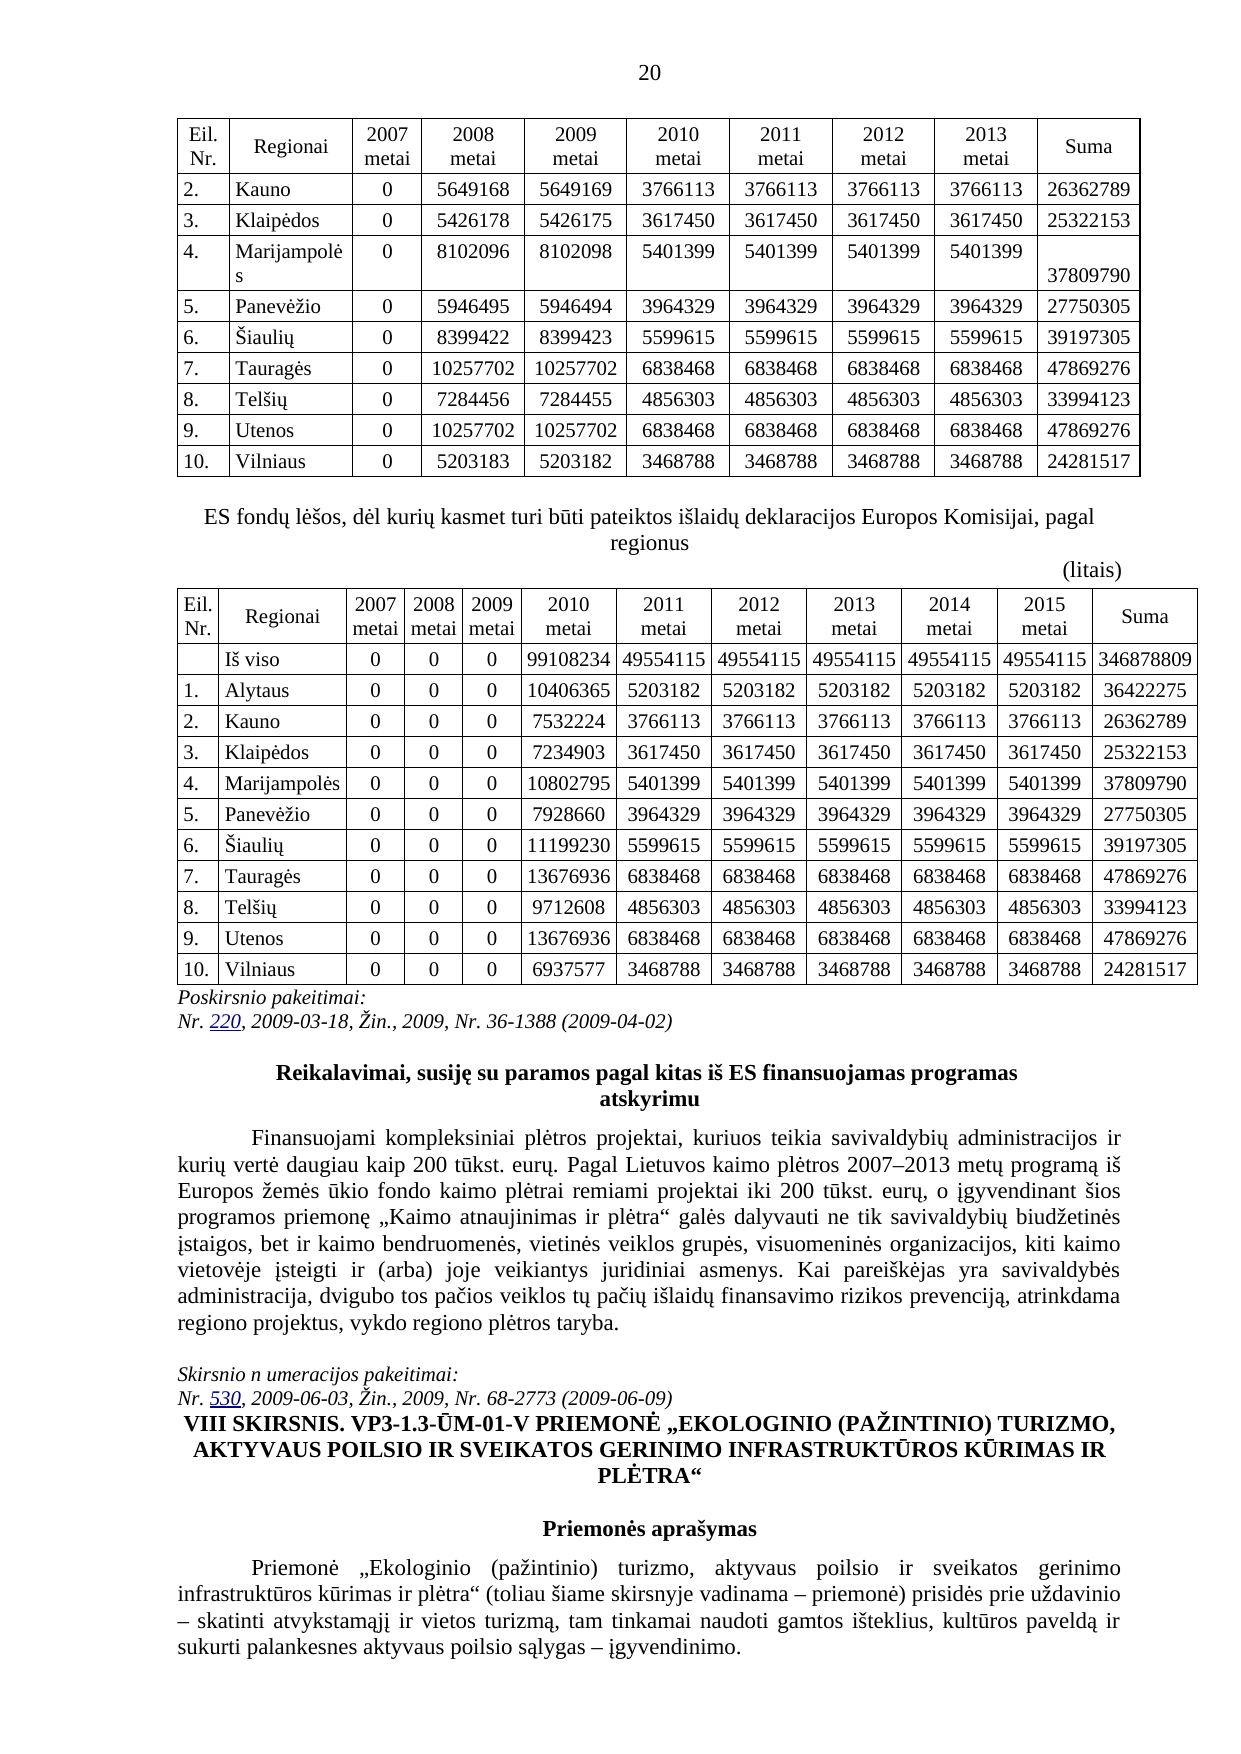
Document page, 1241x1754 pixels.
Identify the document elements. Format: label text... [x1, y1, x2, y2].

table_cell 0 [347, 675, 404, 705]
table_cell 2. [178, 174, 229, 204]
table_cell 5203182 [525, 446, 626, 476]
table_cell 8. [178, 384, 229, 414]
table_cell 5401399 [617, 768, 711, 798]
table_cell 9. [178, 415, 229, 445]
table_cell 346878809 [1093, 644, 1197, 674]
table_cell 3468788 [833, 446, 934, 476]
table_header 2009 metai [463, 589, 521, 643]
table_cell 8. [178, 892, 218, 922]
table_cell [178, 644, 218, 674]
table_cell 4. [178, 236, 229, 290]
table_cell 0 [463, 954, 521, 984]
table_cell 3. [178, 205, 229, 235]
table_cell 10. [178, 954, 218, 984]
table_cell 0 [353, 174, 421, 204]
table_cell 3468788 [807, 954, 901, 984]
table_cell 0 [347, 799, 404, 829]
table_cell Telšių [230, 384, 352, 414]
table_header Regionai [230, 119, 352, 173]
table_cell 3468788 [902, 954, 997, 984]
table_cell 0 [405, 923, 462, 953]
table_cell 47869276 [1038, 353, 1139, 383]
table_cell 9. [178, 923, 218, 953]
table_cell Klaipėdos [230, 205, 352, 235]
table_cell 0 [347, 644, 404, 674]
table_header 2010 metai [627, 119, 729, 173]
table_cell Marijampolės [230, 236, 352, 290]
table_cell 25322153 [1093, 737, 1197, 767]
text Finansuojami kompleksiniai plėtros projektai, kuriuos teikia savivaldybių administracijos ir kurių vertė daugiau kaip 200 tūkst. eurų. Pagal Lietuvos kaimo plėtros 2007–2013 metų programą iš Europos žemės ūkio fondo kaimo plėtrai remiami projektai iki 200 tūkst. eurų, o įgyvendinant šios programos priemonę „Kaimo atnaujinimas ir plėtra“ galės dalyvauti ne tik savivaldybių biudžetinės įstaigos, bet ir kaimo bendruomenės, vietinės veiklos grupės, visuomeninės organizacijos, kiti kaimo vietovėje įsteigti ir (arba) joje veikiantys juridiniai asmenys. Kai pareiškėjas yra savivaldybės administracija, dvigubo tos pačios veiklos tų pačių išlaidų finansavimo rizikos prevenciją, atrinkdama regiono projektus, vykdo regiono plėtros taryba. [177, 1124, 1122, 1335]
table_cell 0 [463, 799, 521, 829]
table_cell 3766113 [617, 706, 711, 736]
table_cell 1. [178, 675, 218, 705]
table_cell 26362789 [1038, 174, 1139, 204]
table_cell 6838468 [627, 415, 729, 445]
table_cell 0 [405, 706, 462, 736]
table_cell 6. [178, 322, 229, 352]
table_cell 6838468 [902, 861, 997, 891]
table_cell 8102098 [525, 236, 626, 290]
table_cell 0 [347, 861, 404, 891]
table_cell 27750305 [1093, 799, 1197, 829]
table_cell 49554115 [807, 644, 901, 674]
table_header Suma [1093, 589, 1197, 643]
table_cell 37809790 [1038, 236, 1139, 290]
table_cell 3468788 [998, 954, 1092, 984]
table_cell 3468788 [617, 954, 711, 984]
table_cell 5599615 [902, 830, 997, 860]
table_cell 3964329 [807, 799, 901, 829]
table_cell 7532224 [522, 706, 616, 736]
table_cell 24281517 [1093, 954, 1197, 984]
table_cell 0 [405, 799, 462, 829]
table_cell 3617450 [807, 737, 901, 767]
table_cell 5401399 [712, 768, 806, 798]
table_cell 6838468 [807, 923, 901, 953]
table_cell 5401399 [833, 236, 934, 290]
table_cell 47869276 [1093, 923, 1197, 953]
table_cell 0 [347, 830, 404, 860]
table_cell 7284456 [422, 384, 524, 414]
table_cell 49554115 [617, 644, 711, 674]
table_cell 5649168 [422, 174, 524, 204]
table_cell Vilniaus [230, 446, 352, 476]
table_cell 13676936 [522, 923, 616, 953]
table_cell 0 [347, 954, 404, 984]
table_cell 5203182 [617, 675, 711, 705]
table_header Regionai [219, 589, 346, 643]
table_cell 0 [463, 644, 521, 674]
table_cell 10802795 [522, 768, 616, 798]
table_cell 3617450 [902, 737, 997, 767]
table_cell 3964329 [730, 291, 832, 321]
table_cell 6838468 [730, 353, 832, 383]
table_cell 0 [347, 892, 404, 922]
table_cell 0 [463, 706, 521, 736]
table_cell 5946495 [422, 291, 524, 321]
table_cell 0 [353, 322, 421, 352]
table_cell Tauragės [230, 353, 352, 383]
table_cell 39197305 [1093, 830, 1197, 860]
table_cell 5203182 [807, 675, 901, 705]
table_cell 6838468 [935, 415, 1037, 445]
table_header 2009 metai [525, 119, 626, 173]
table_cell 5203182 [712, 675, 806, 705]
table_cell 47869276 [1093, 861, 1197, 891]
text Priemonė „Ekologinio (pažintinio) turizmo, aktyvaus poilsio ir sveikatos gerinimo infrastruktūros kūrimas ir plėtra“ (toliau šiame skirsnyje vadinama – priemonė) prisidės prie uždavinio – skatinti atvykstamąjį ir vietos turizmą, tam tinkamai naudoti gamtos išteklius, kultūros paveldą ir sukurti palankesnes aktyvaus poilsio sąlygas – įgyvendinimo. [177, 1554, 1122, 1659]
table_cell 99108234 [522, 644, 616, 674]
table_header 2015 metai [998, 589, 1092, 643]
table_cell 0 [347, 923, 404, 953]
table_cell Kauno [219, 706, 346, 736]
table_cell 3964329 [998, 799, 1092, 829]
table_cell 5426178 [422, 205, 524, 235]
table_cell 8399422 [422, 322, 524, 352]
text ES fondų lėšos, dėl kurių kasmet turi būti pateiktos išlaidų deklaracijos Europos Komisijai, pagal regionus [177, 503, 1122, 556]
table_cell 0 [353, 205, 421, 235]
table_cell 33994123 [1038, 384, 1139, 414]
table_cell 24281517 [1038, 446, 1139, 476]
table_cell 4. [178, 768, 218, 798]
text Nr. 530, 2009-06-03, Žin., 2009, Nr. 68-2773 (2009-06-09) [177, 1386, 1122, 1410]
table_cell 0 [353, 353, 421, 383]
table_cell 3766113 [627, 174, 729, 204]
table_cell 5649169 [525, 174, 626, 204]
table_cell 3766113 [998, 706, 1092, 736]
table_cell 5401399 [935, 236, 1037, 290]
table_cell Utenos [219, 923, 346, 953]
table_cell 5401399 [730, 236, 832, 290]
table_header Eil. Nr. [178, 589, 218, 643]
table_cell 3617450 [998, 737, 1092, 767]
table_cell Telšių [219, 892, 346, 922]
table_cell 5401399 [627, 236, 729, 290]
table_cell 3468788 [712, 954, 806, 984]
table_cell 6838468 [833, 353, 934, 383]
table_cell 6838468 [935, 353, 1037, 383]
table_cell 5599615 [627, 322, 729, 352]
table_cell 10406365 [522, 675, 616, 705]
table_header Suma [1038, 119, 1139, 173]
table_cell 0 [463, 768, 521, 798]
table_cell 5946494 [525, 291, 626, 321]
table_cell 27750305 [1038, 291, 1139, 321]
table_cell 0 [347, 768, 404, 798]
table_cell 0 [405, 861, 462, 891]
table_cell 4856303 [807, 892, 901, 922]
table_cell 4856303 [998, 892, 1092, 922]
table_cell 4856303 [730, 384, 832, 414]
table_cell 5203183 [422, 446, 524, 476]
table_cell 8102096 [422, 236, 524, 290]
table_header Eil. Nr. [178, 119, 229, 173]
table_header 2014 metai [902, 589, 997, 643]
text (litais) [177, 556, 1122, 582]
table_cell 0 [405, 675, 462, 705]
table_cell 3766113 [902, 706, 997, 736]
table_cell 0 [463, 892, 521, 922]
table_cell 0 [353, 415, 421, 445]
table_cell 3964329 [617, 799, 711, 829]
table_cell 5599615 [617, 830, 711, 860]
table_cell 6. [178, 830, 218, 860]
table_cell 0 [405, 644, 462, 674]
table_cell 5. [178, 291, 229, 321]
table_header 2012 metai [712, 589, 806, 643]
table_cell 4856303 [833, 384, 934, 414]
table_cell 7928660 [522, 799, 616, 829]
table_cell 6838468 [712, 923, 806, 953]
table_cell 10257702 [525, 353, 626, 383]
table_cell 37809790 [1093, 768, 1197, 798]
table_cell Vilniaus [219, 954, 346, 984]
table_cell 3964329 [712, 799, 806, 829]
table_cell 26362789 [1093, 706, 1197, 736]
table_cell 3766113 [730, 174, 832, 204]
table_cell Marijampolės [219, 768, 346, 798]
table_cell 10. [178, 446, 229, 476]
table_cell 11199230 [522, 830, 616, 860]
table_cell Šiaulių [230, 322, 352, 352]
table_cell 7234903 [522, 737, 616, 767]
table_cell 7. [178, 353, 229, 383]
table_cell 0 [405, 830, 462, 860]
table_cell 4856303 [902, 892, 997, 922]
table_cell 6838468 [617, 923, 711, 953]
subtitle VIII skirsnis. VP3-1.3-ŪM-01-V PRIEMONĖ „EKOLOGINIO (PAŽINTINIO) TURIZMO, AKTYVAUS POILSIO IR SVEIKATOS GERINIMO INFRASTRUKTŪROS KŪRIMAS ir PLĖTRA“ [177, 1410, 1122, 1489]
table_cell Kauno [230, 174, 352, 204]
table_cell 0 [353, 236, 421, 290]
table_cell 3468788 [627, 446, 729, 476]
text Nr. 220, 2009-03-18, Žin., 2009, Nr. 36-1388 (2009-04-02) [177, 1009, 1122, 1033]
table_cell 3468788 [935, 446, 1037, 476]
table_cell Panevėžio [230, 291, 352, 321]
table_cell Šiaulių [219, 830, 346, 860]
table_cell 0 [405, 892, 462, 922]
table_cell 33994123 [1093, 892, 1197, 922]
table_cell Panevėžio [219, 799, 346, 829]
table_cell 6838468 [833, 415, 934, 445]
table_cell 3617450 [935, 205, 1037, 235]
table_cell 6838468 [712, 861, 806, 891]
table_cell 5599615 [712, 830, 806, 860]
table_cell 5401399 [807, 768, 901, 798]
table_cell 4856303 [617, 892, 711, 922]
table_cell 0 [353, 291, 421, 321]
table_cell 10257702 [422, 353, 524, 383]
table_cell 3617450 [730, 205, 832, 235]
table_cell 3964329 [935, 291, 1037, 321]
table_cell 7. [178, 861, 218, 891]
table_cell 3964329 [627, 291, 729, 321]
table_cell 5203182 [998, 675, 1092, 705]
text Skirsnio n umeracijos pakeitimai: [177, 1362, 1122, 1386]
table_header 2007 metai [353, 119, 421, 173]
table_header 2012 metai [833, 119, 934, 173]
table_cell 3766113 [807, 706, 901, 736]
table_cell 3468788 [730, 446, 832, 476]
table_cell 9712608 [522, 892, 616, 922]
table_cell 7284455 [525, 384, 626, 414]
table_header 2007 metai [347, 589, 404, 643]
table_cell 5599615 [998, 830, 1092, 860]
table_cell 6838468 [902, 923, 997, 953]
table_header 2008 metai [405, 589, 462, 643]
table_cell 8399423 [525, 322, 626, 352]
table_cell 0 [353, 446, 421, 476]
table_cell Tauragės [219, 861, 346, 891]
table_cell 0 [463, 737, 521, 767]
table_cell Utenos [230, 415, 352, 445]
table_cell 6838468 [807, 861, 901, 891]
table_cell 3766113 [712, 706, 806, 736]
table_cell 39197305 [1038, 322, 1139, 352]
table_cell 4856303 [935, 384, 1037, 414]
table_cell 5. [178, 799, 218, 829]
table_cell Klaipėdos [219, 737, 346, 767]
table_cell 6838468 [617, 861, 711, 891]
table_cell 36422275 [1093, 675, 1197, 705]
table_cell 0 [405, 737, 462, 767]
table_cell 0 [405, 954, 462, 984]
table_cell 3617450 [627, 205, 729, 235]
table_cell 6838468 [998, 861, 1092, 891]
table_cell 6838468 [730, 415, 832, 445]
table_cell 0 [463, 675, 521, 705]
table_cell 3964329 [902, 799, 997, 829]
table_cell 0 [347, 737, 404, 767]
table_header 2010 metai [522, 589, 616, 643]
table_cell 49554115 [902, 644, 997, 674]
table_cell 0 [353, 384, 421, 414]
table_cell 3617450 [833, 205, 934, 235]
table_cell 5401399 [902, 768, 997, 798]
table_header 2011 metai [730, 119, 832, 173]
table_cell 0 [463, 861, 521, 891]
table_cell 3766113 [935, 174, 1037, 204]
table_cell 5599615 [935, 322, 1037, 352]
table_cell 3617450 [617, 737, 711, 767]
table_cell 0 [463, 923, 521, 953]
table_cell 4856303 [712, 892, 806, 922]
table_cell 10257702 [525, 415, 626, 445]
table_cell 6937577 [522, 954, 616, 984]
table_cell Alytaus [219, 675, 346, 705]
table_cell Iš viso [219, 644, 346, 674]
table_cell 6838468 [627, 353, 729, 383]
table_cell 3964329 [833, 291, 934, 321]
table_cell 5599615 [807, 830, 901, 860]
table_cell 2. [178, 706, 218, 736]
table_cell 6838468 [998, 923, 1092, 953]
table_header 2013 metai [807, 589, 901, 643]
table_cell 5599615 [833, 322, 934, 352]
table_cell 13676936 [522, 861, 616, 891]
text Poskirsnio pakeitimai: [177, 985, 1122, 1009]
table_cell 47869276 [1038, 415, 1139, 445]
table_cell 3. [178, 737, 218, 767]
table_header 2008 metai [422, 119, 524, 173]
table_cell 3617450 [712, 737, 806, 767]
text Reikalavimai, susiję su paramos pagal kitas iš ES finansuojamas programas atskyrimu [177, 1059, 1122, 1112]
table_cell 0 [405, 768, 462, 798]
table_cell 5426175 [525, 205, 626, 235]
table_cell 5401399 [998, 768, 1092, 798]
table_cell 25322153 [1038, 205, 1139, 235]
table_cell 10257702 [422, 415, 524, 445]
table_cell 5203182 [902, 675, 997, 705]
table_cell 49554115 [712, 644, 806, 674]
table_cell 0 [463, 830, 521, 860]
text Priemonės aprašymas [177, 1515, 1122, 1541]
table_cell 0 [347, 706, 404, 736]
table_header 2011 metai [617, 589, 711, 643]
table_cell 49554115 [998, 644, 1092, 674]
table_cell 3766113 [833, 174, 934, 204]
table_cell 5599615 [730, 322, 832, 352]
table_cell 4856303 [627, 384, 729, 414]
table_header 2013 metai [935, 119, 1037, 173]
